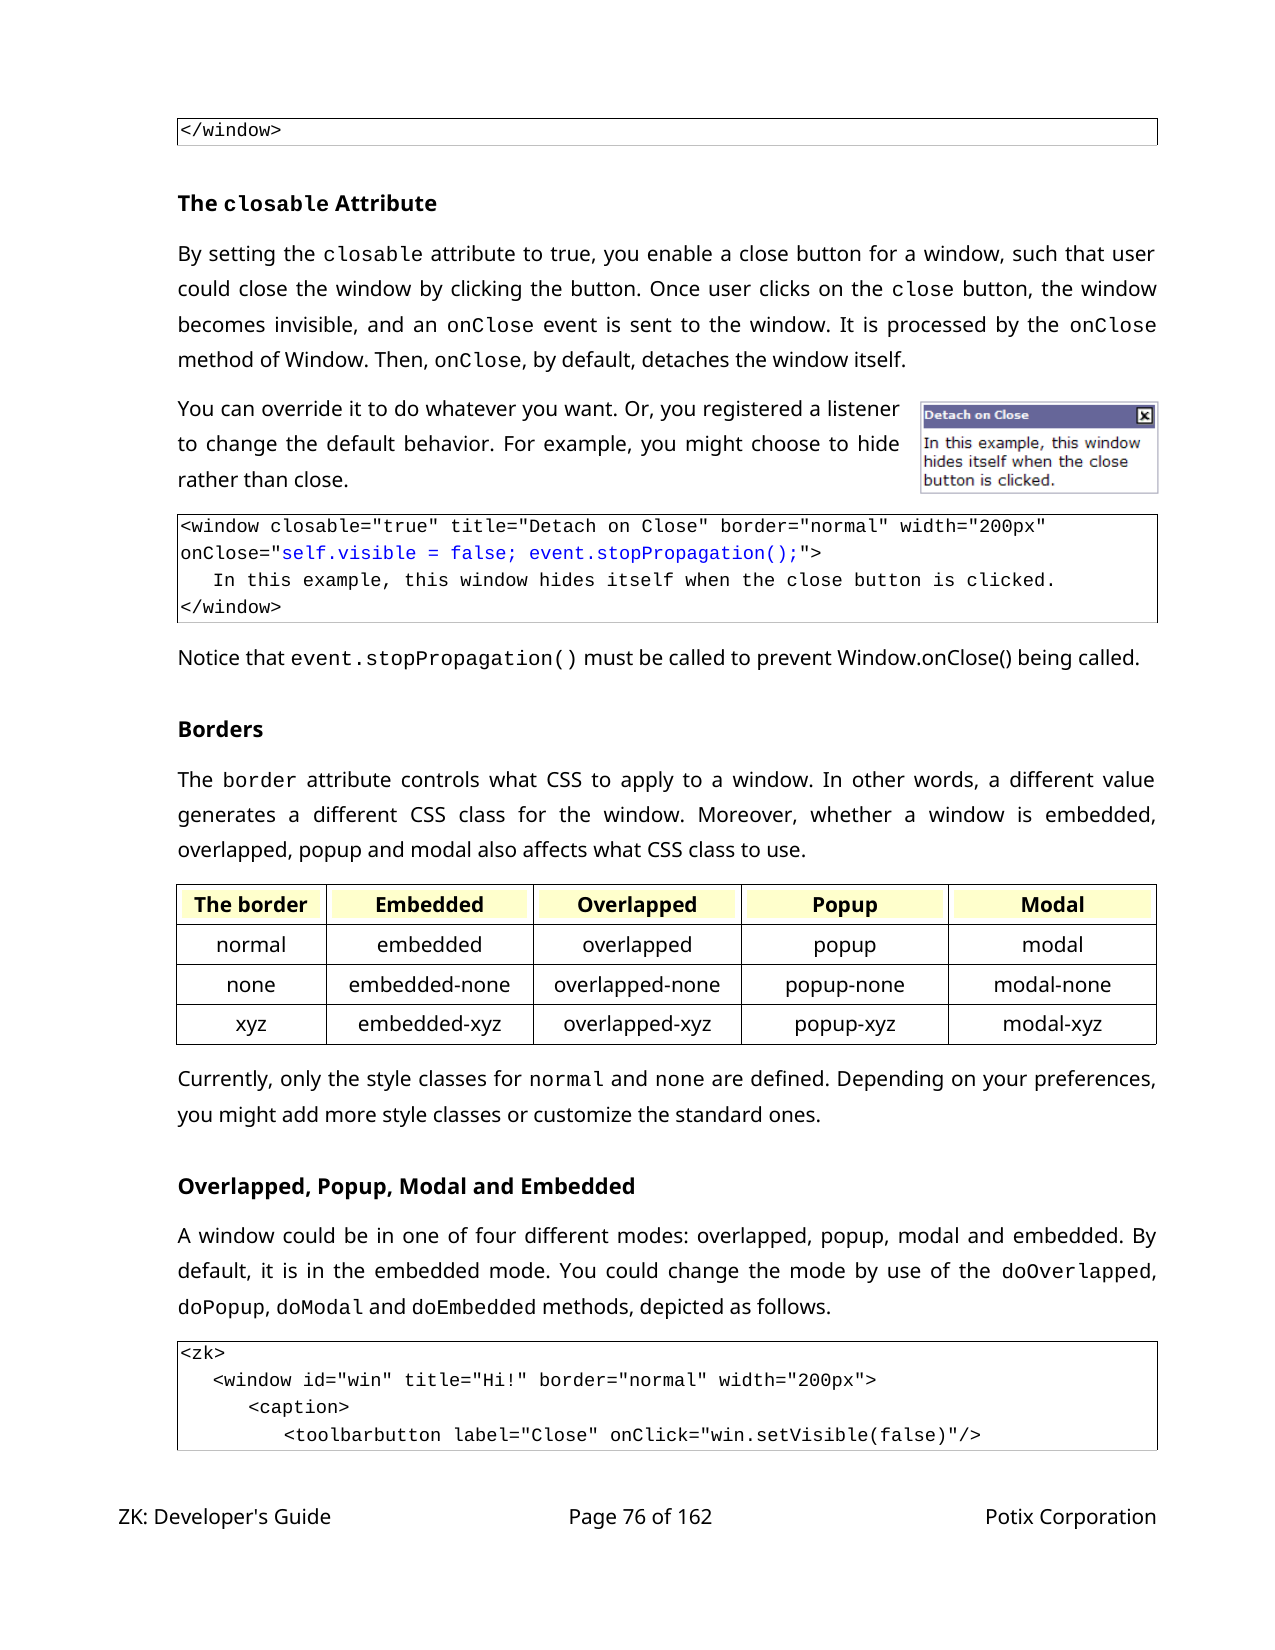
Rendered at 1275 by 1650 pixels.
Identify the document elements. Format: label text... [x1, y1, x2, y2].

text Currently, only the style classes for normal and none are defined. Depending on your preferences, you might add more style classes or customize the standard ones. [177, 1064, 1157, 1128]
table_cell embedded-none [327, 965, 533, 1004]
table_cell xyz [177, 1005, 326, 1044]
table_header Popup [742, 885, 948, 924]
table_cell none [177, 965, 326, 1004]
text A window could be in one of four different modes: overlapped, popup, modal and embedded. By default, it is in the embedded mode. You could change the mode by use of the doOverlapped, doPopup, doModal and doEmbedded methods, depicted as follows. [177, 1221, 1157, 1320]
table_cell modal-xyz [949, 1005, 1156, 1044]
subtitle The closable Attribute [177, 188, 1157, 218]
text Notice that event.stopPropagation() must be called to prevent Window.onClose() being called. [177, 643, 1157, 672]
table_header Overlapped [534, 885, 741, 924]
text </window> [178, 119, 1157, 145]
table_cell normal [177, 925, 326, 964]
table_header Embedded [327, 885, 533, 924]
table_cell popup-xyz [742, 1005, 948, 1044]
text In this example, this window hides itself when the close button is clicked. [178, 568, 1157, 592]
table_header The border [177, 885, 326, 924]
text You can override it to do whatever you want. Or, you registered a listener to change the default behavior. For example, you might choose to hide rather than close. [177, 394, 1157, 493]
table_cell embedded [327, 925, 533, 964]
text <window id="win" title="Hi!" border="normal" width="200px"> [178, 1368, 1157, 1392]
text </window> [178, 595, 1157, 622]
table_header Modal [949, 885, 1156, 924]
picture [918, 398, 1162, 495]
table_cell overlapped-xyz [534, 1005, 741, 1044]
text onClose="self.visible = false; event.stopPropagation();"> [178, 541, 1157, 565]
text <window closable="true" title="Detach on Close" border="normal" width="200px" [178, 515, 1157, 538]
table_cell overlapped-none [534, 965, 741, 1004]
text <caption> [178, 1395, 1157, 1420]
table_cell popup [742, 925, 948, 964]
text The border attribute controls what CSS to apply to a window. In other words, a different value generates a different CSS class for the window. Moreover, whether a window is embedded, overlapped, popup and modal also affects what CSS class to use. [177, 765, 1157, 864]
table_cell modal-none [949, 965, 1156, 1004]
text By setting the closable attribute to true, you enable a close button for a window, such that user could close the window by clicking the button. Once user clicks on the close button, the window becomes invisible, and an onClose event is sent to the window. It is processed by the onClose method of Window. Then, onClose, by default, detaches the window itself. [177, 239, 1157, 374]
text <toolbarbutton label="Close" onClick="win.setVisible(false)"/> [178, 1423, 1157, 1450]
table_cell modal [949, 925, 1156, 964]
table_cell overlapped [534, 925, 741, 964]
subtitle Overlapped, Popup, Modal and Embedded [177, 1171, 1157, 1201]
subtitle Borders [177, 714, 1157, 744]
table_cell popup-none [742, 965, 948, 1004]
text <zk> [178, 1342, 1157, 1365]
table_cell embedded-xyz [327, 1005, 533, 1044]
